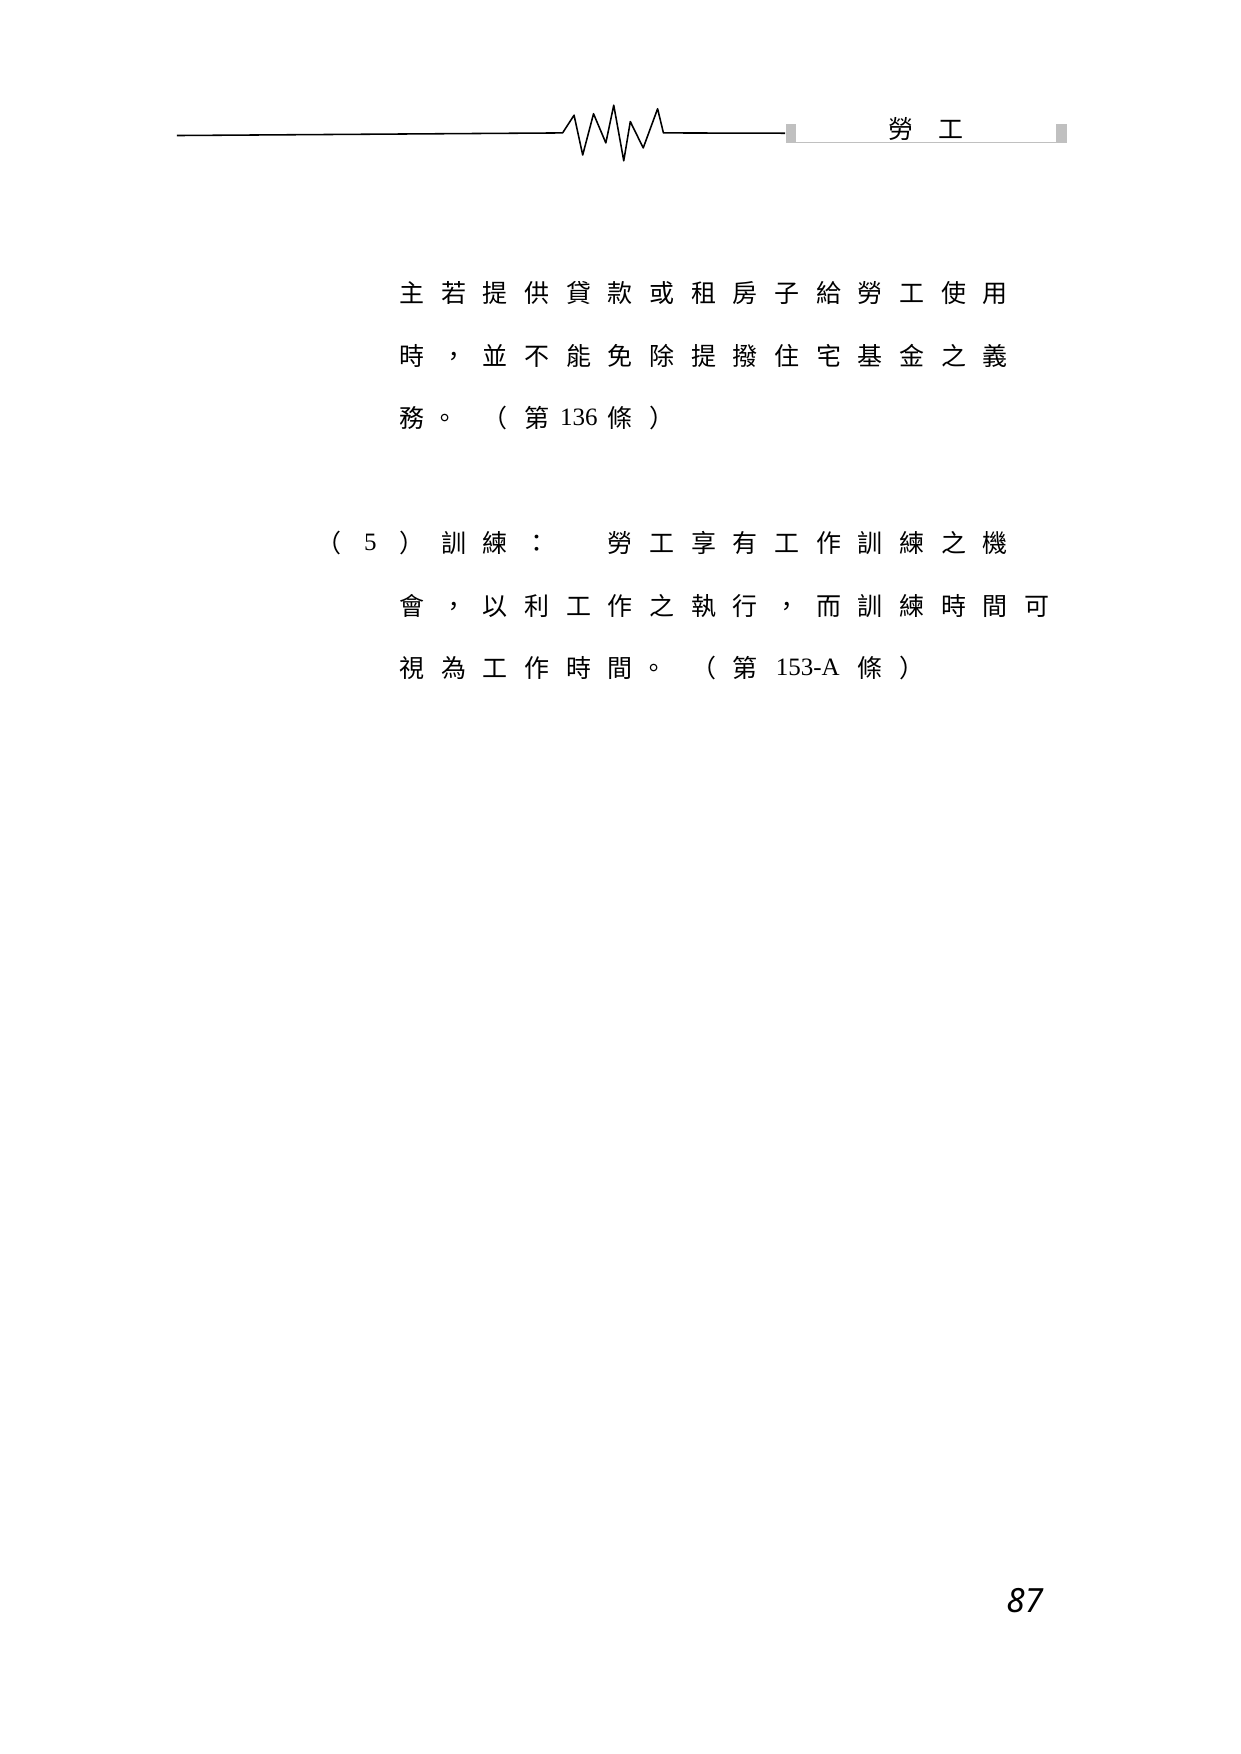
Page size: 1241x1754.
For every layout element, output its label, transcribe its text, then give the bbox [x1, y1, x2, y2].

text 主若提供貸款或租房子給勞工使用時，並不能免除提撥住宅基金之義務。（第136條） [306, 250, 1058, 438]
text （5）訓練： 勞工享有工作訓練之機會，以利工作之執行，而訓練時間可視為工作時間。（第153-A條） [306, 500, 1058, 688]
